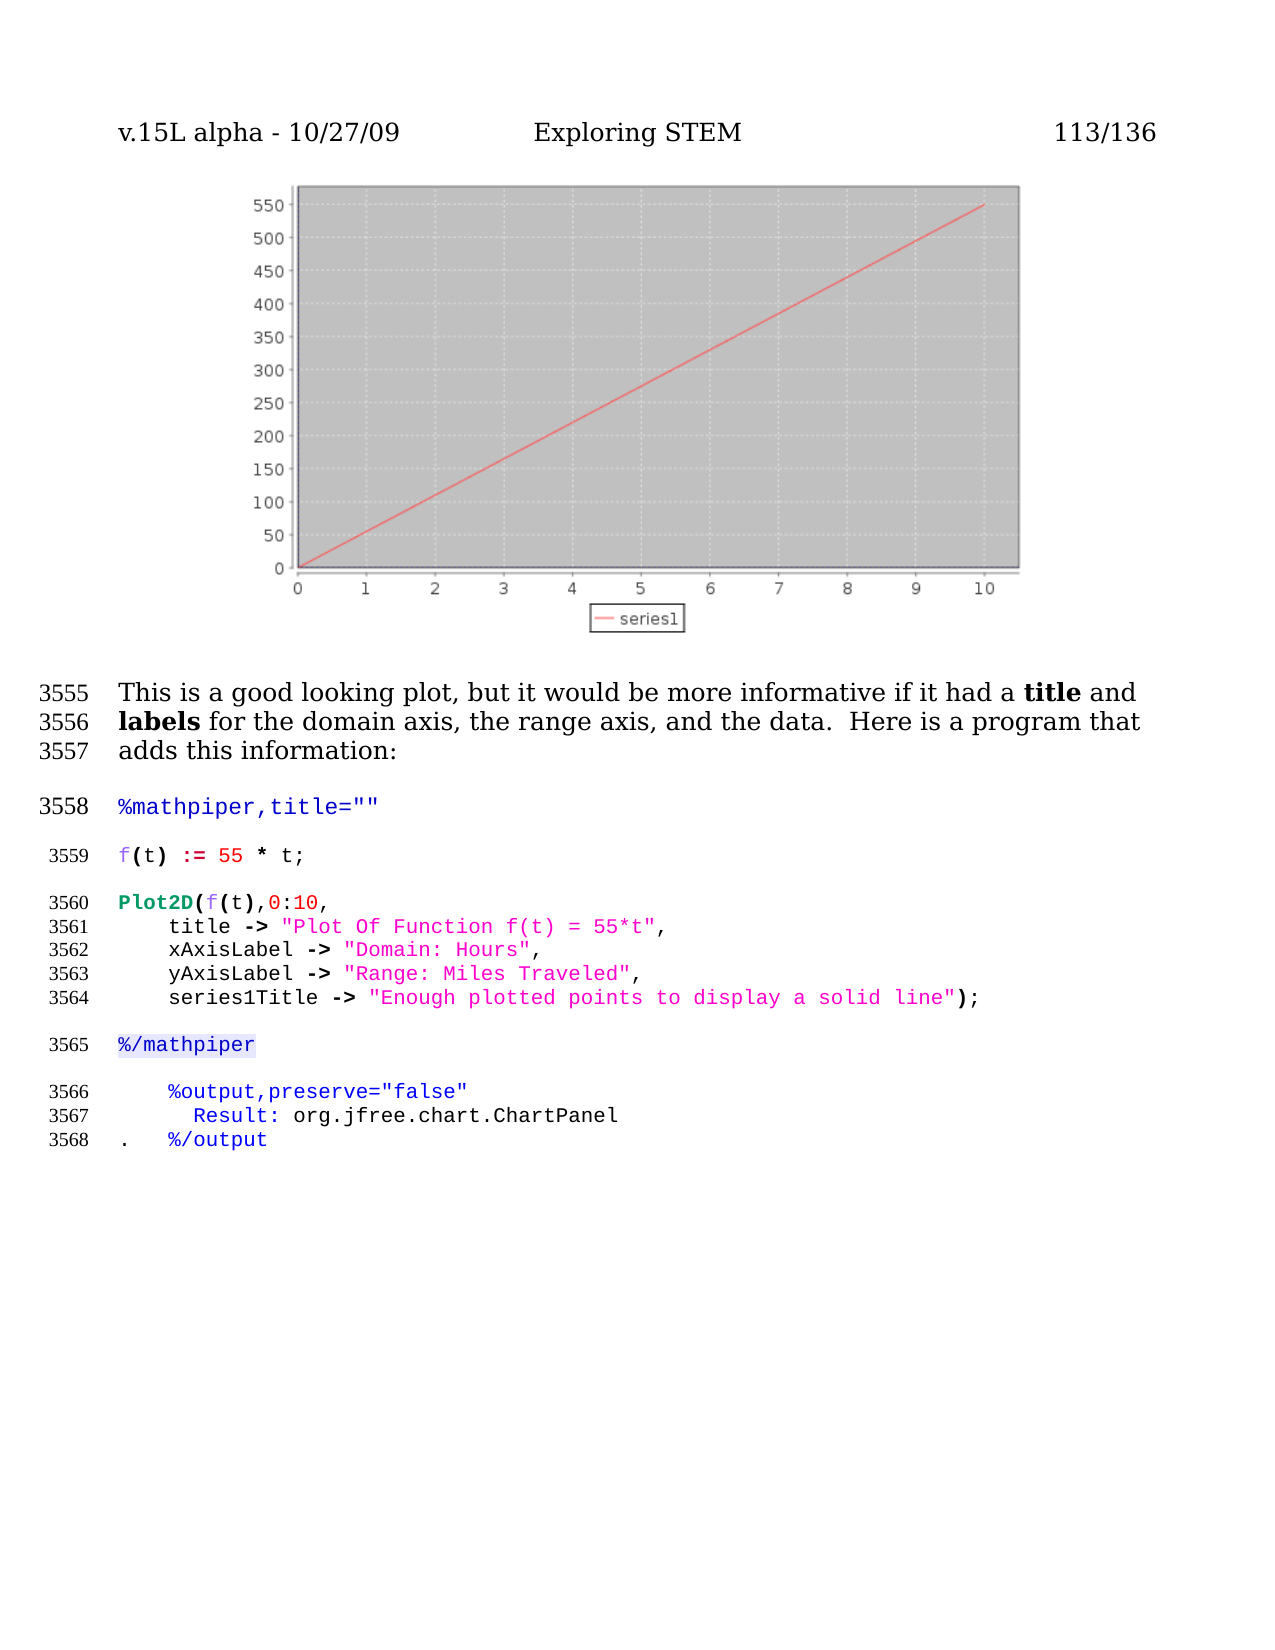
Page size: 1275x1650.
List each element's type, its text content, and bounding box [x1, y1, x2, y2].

text series1Title -> "Enough plotted points to display a solid line"); [118, 987, 1157, 1010]
text . %/output [118, 1128, 1157, 1152]
text %/mathpiper [118, 1034, 1157, 1058]
text xAxisLabel -> "Domain: Hours", [118, 939, 1157, 963]
text title -> "Plot Of Function f(t) = 55*t", [118, 916, 1157, 939]
text This is a good looking plot, but it would be more informative if it had a title and labels for the domain axis, the range axis, and the data. Here is a program that adds this information: [118, 678, 1157, 766]
picture [240, 176, 1035, 634]
text yAxisLabel -> "Range: Miles Traveled", [118, 963, 1157, 987]
text Plot2D(f(t),0:10, [118, 892, 1157, 916]
text f(t) := 55 * t; [118, 845, 1157, 868]
text %output,preserve="false" [118, 1081, 1157, 1105]
text Result: org.jfree.chart.ChartPanel [118, 1105, 1157, 1128]
text %mathpiper,title="" [118, 795, 1157, 821]
